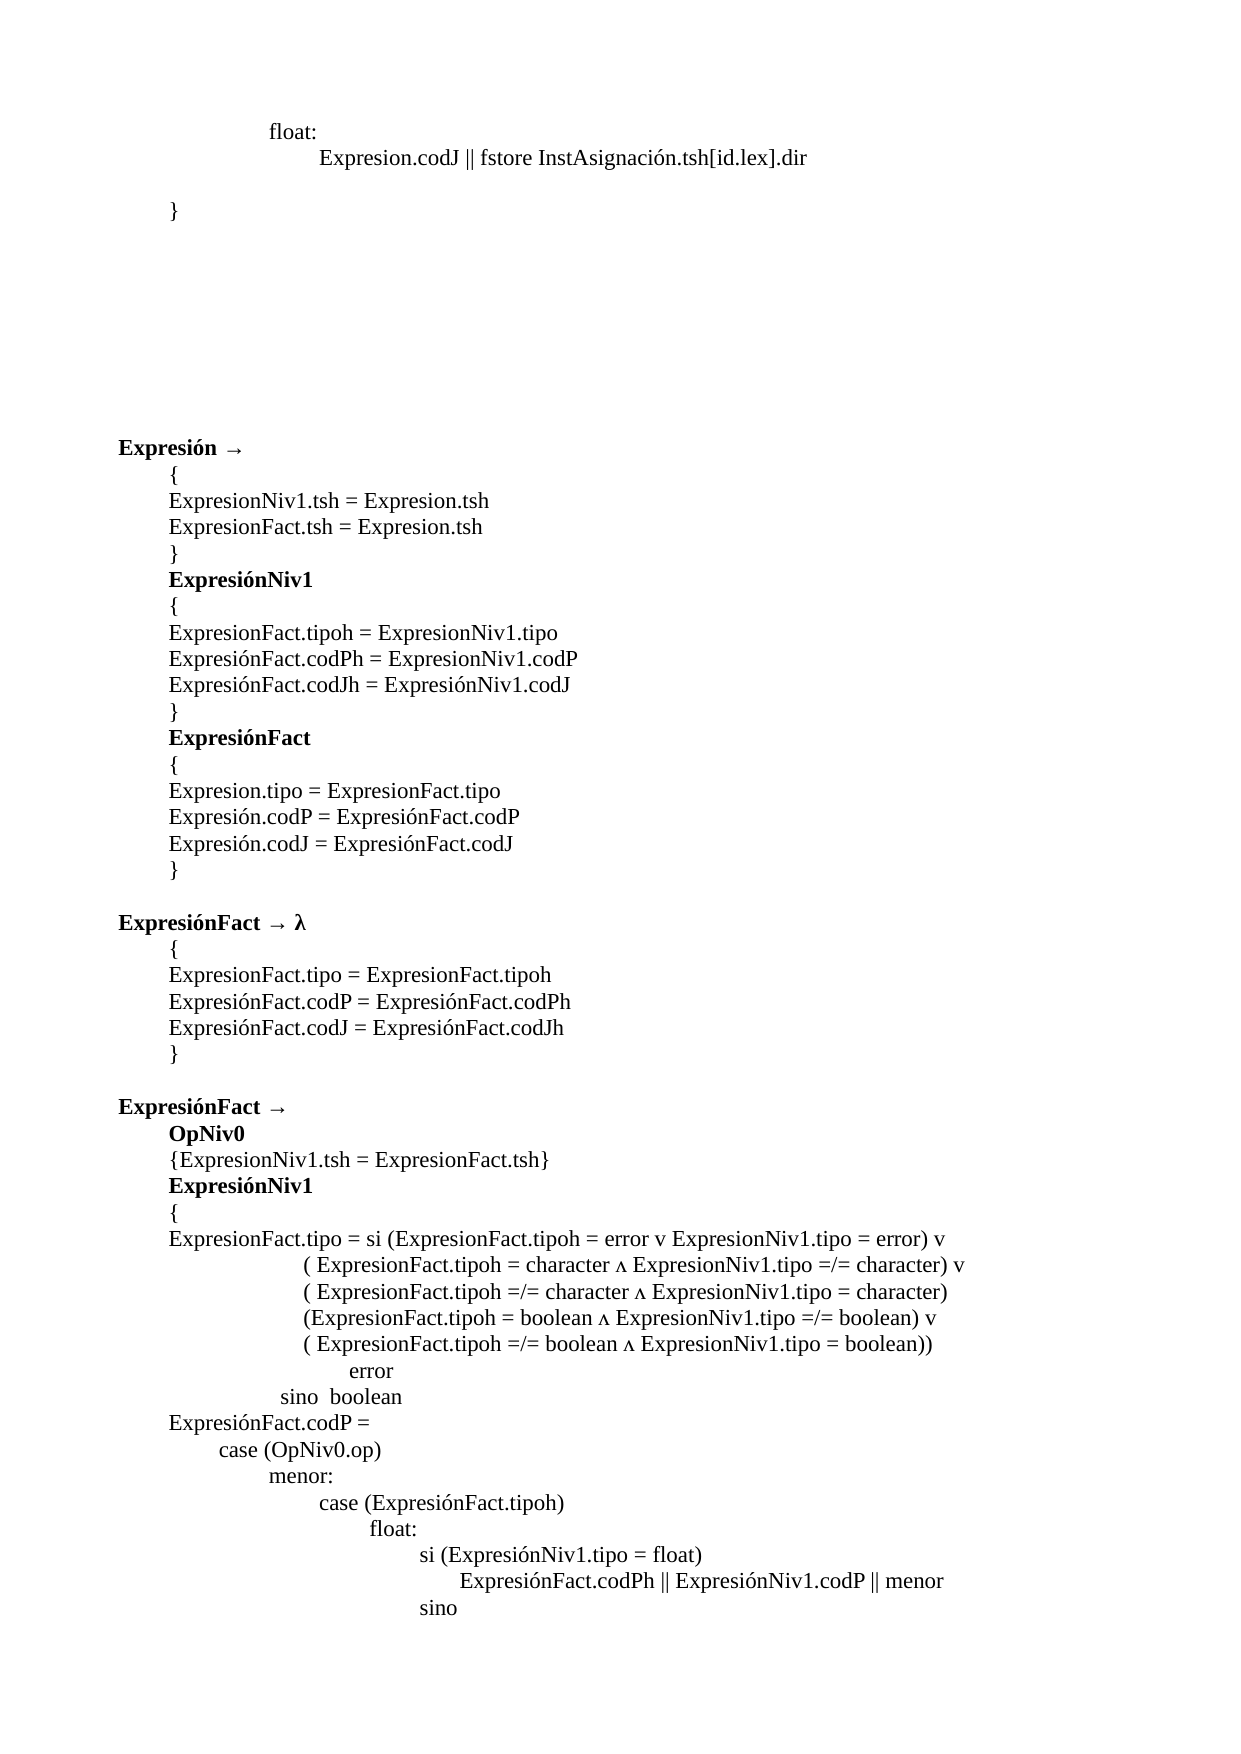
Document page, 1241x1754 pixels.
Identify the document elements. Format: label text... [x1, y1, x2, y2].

text ExpresiónNiv1 [118, 1172, 1122, 1199]
text float: [118, 118, 1122, 144]
text ExpresionFact.tipoh = ExpresionNiv1.tipo [118, 619, 1122, 645]
text ExpresionFact.tsh = Expresion.tsh [118, 513, 1122, 540]
text ExpresiónFact.codJ = ExpresiónFact.codJh [118, 1014, 1122, 1041]
text { [118, 1199, 1122, 1225]
text { [118, 751, 1122, 777]
text Expresión → [118, 434, 1122, 461]
text } [118, 856, 1122, 882]
text ( ExpresionFact.tipoh =/= character ᴧ ExpresionNiv1.tipo = character) [118, 1278, 1122, 1304]
text ExpresiónNiv1 [118, 566, 1122, 592]
text case (OpNiv0.op) [118, 1436, 1122, 1462]
text ExpresionFact.tipo = ExpresionFact.tipoh [118, 961, 1122, 988]
text float: [118, 1515, 1122, 1541]
text { [118, 935, 1122, 961]
text ExpresiónFact → [118, 1093, 1122, 1119]
text sino [118, 1594, 1122, 1620]
text ExpresionNiv1.tsh = Expresion.tsh [118, 487, 1122, 513]
text ExpresiónFact.codP = [118, 1409, 1122, 1436]
text { [118, 461, 1122, 487]
text } [118, 1041, 1122, 1067]
text Expresion.codJ || fstore InstAsignación.tsh[id.lex].dir [118, 144, 1122, 171]
text sino boolean [118, 1383, 1122, 1409]
text } [118, 698, 1122, 724]
text si (ExpresiónNiv1.tipo = float) [118, 1541, 1122, 1568]
text { [118, 592, 1122, 619]
text ExpresiónFact [118, 724, 1122, 751]
text Expresión.codP = ExpresiónFact.codP [118, 803, 1122, 830]
text ( ExpresionFact.tipoh =/= boolean ᴧ ExpresionNiv1.tipo = boolean)) [118, 1330, 1122, 1357]
text ExpresiónFact.codJh = ExpresiónNiv1.codJ [118, 672, 1122, 698]
text } [118, 540, 1122, 566]
text Expresion.tipo = ExpresionFact.tipo [118, 777, 1122, 803]
text menor: [118, 1462, 1122, 1488]
text {ExpresionNiv1.tsh = ExpresionFact.tsh} [118, 1146, 1122, 1172]
text error [118, 1357, 1122, 1383]
text ( ExpresionFact.tipoh = character ᴧ ExpresionNiv1.tipo =/= character) v [118, 1251, 1122, 1278]
text ExpresiónFact.codPh = ExpresionNiv1.codP [118, 645, 1122, 672]
text OpNiv0 [118, 1119, 1122, 1146]
text ExpresiónFact → λ [118, 909, 1122, 935]
text } [118, 197, 1122, 223]
text ExpresiónFact.codP = ExpresiónFact.codPh [118, 988, 1122, 1014]
text Expresión.codJ = ExpresiónFact.codJ [118, 830, 1122, 856]
text case (ExpresiónFact.tipoh) [118, 1488, 1122, 1515]
text (ExpresionFact.tipoh = boolean ᴧ ExpresionNiv1.tipo =/= boolean) v [118, 1304, 1122, 1330]
text ExpresiónFact.codPh || ExpresiónNiv1.codP || menor [118, 1568, 1122, 1594]
text ExpresionFact.tipo = si (ExpresionFact.tipoh = error v ExpresionNiv1.tipo = error) v [118, 1225, 1122, 1251]
